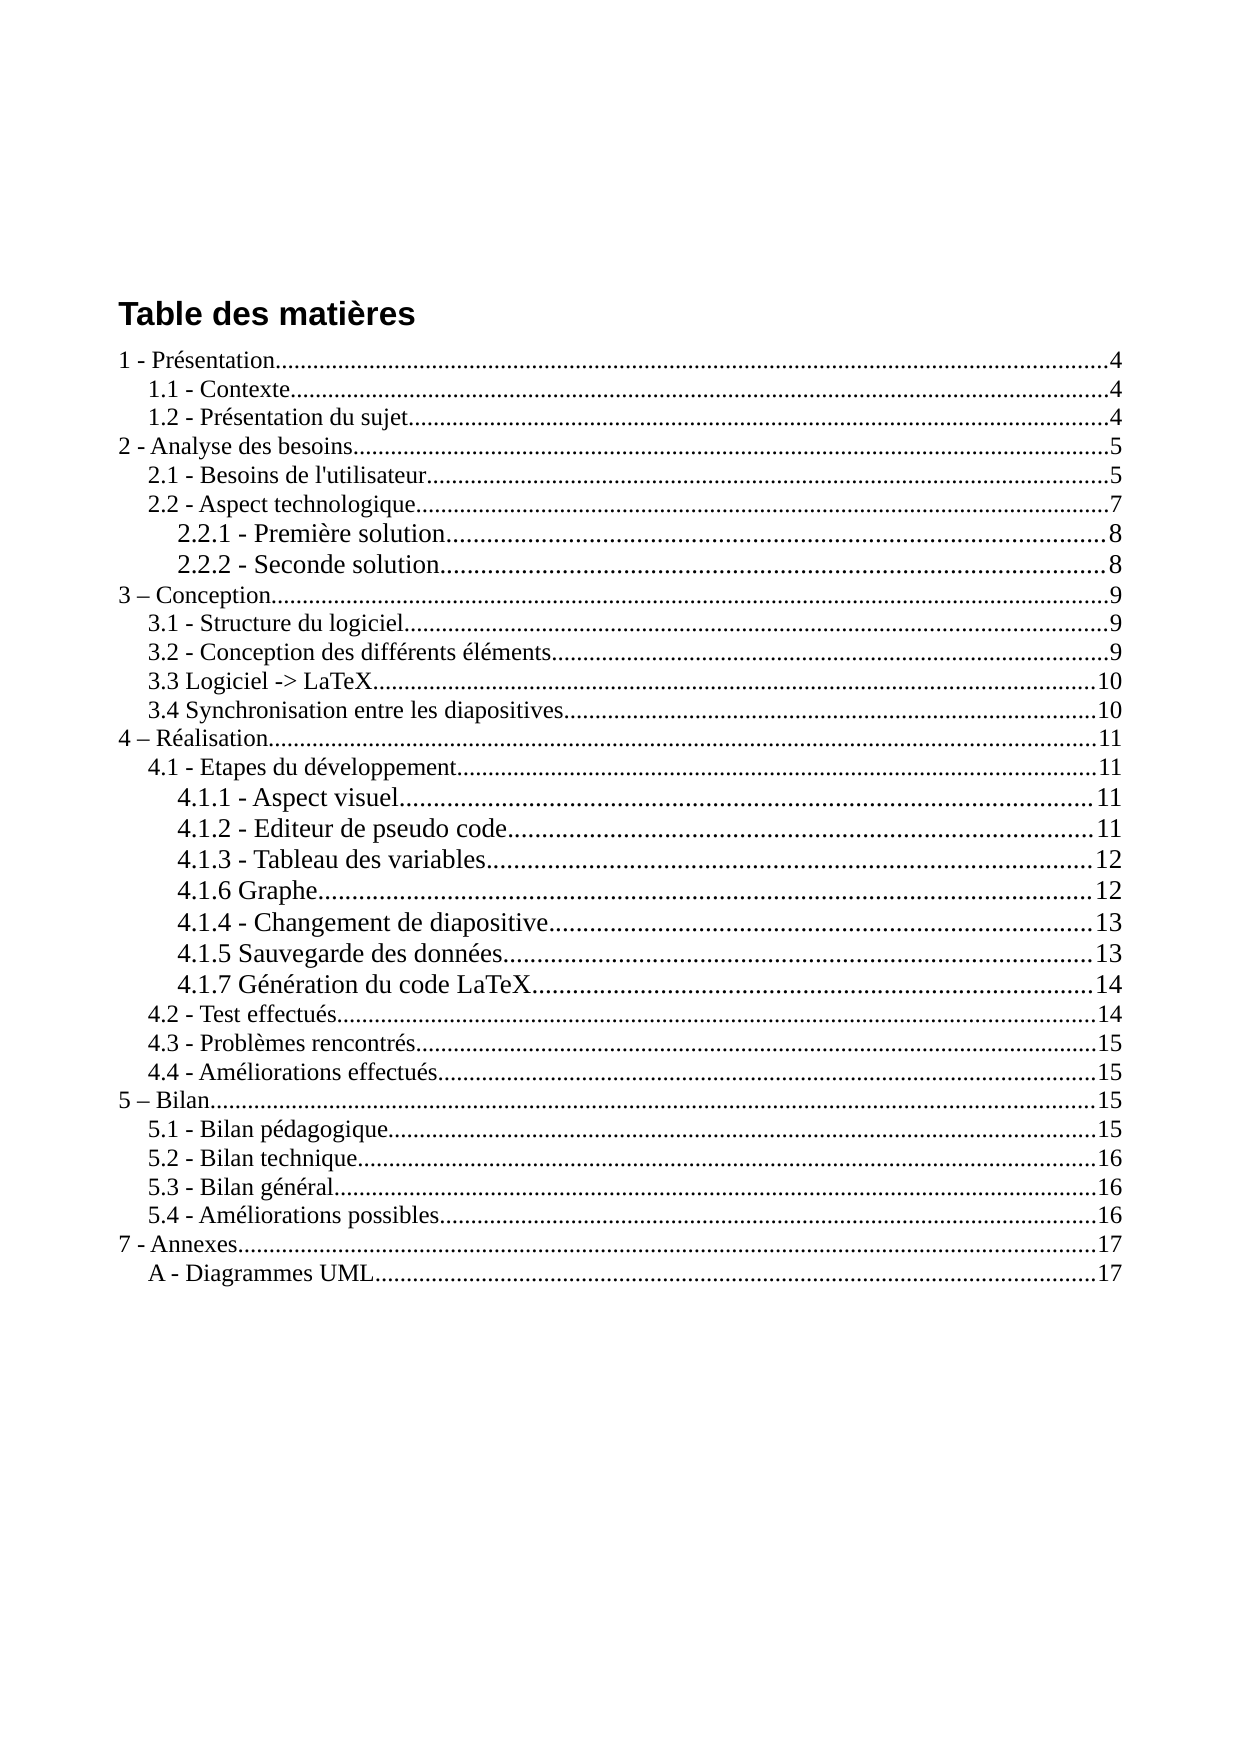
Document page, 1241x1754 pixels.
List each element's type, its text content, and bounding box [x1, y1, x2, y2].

text 4.1.7 Génération du code LaTeX 14 [177, 968, 1122, 999]
text 2.2.1 - Première solution 8 [177, 517, 1122, 549]
text 3.1 - Structure du logiciel 9 [148, 608, 1122, 637]
text 5.4 - Améliorations possibles 16 [148, 1200, 1122, 1229]
text 5 – Bilan 15 [118, 1085, 1122, 1114]
subtitle Table des matières [118, 294, 1122, 332]
text 4 – Réalisation 11 [118, 723, 1122, 752]
text 1.1 - Contexte 4 [148, 374, 1122, 402]
text 7 - Annexes 17 [118, 1229, 1122, 1258]
text 3 – Conception 9 [118, 580, 1122, 608]
text 4.4 - Améliorations effectués 15 [148, 1057, 1122, 1085]
text A - Diagrammes UML 17 [148, 1258, 1122, 1287]
text 5.1 - Bilan pédagogique 15 [148, 1114, 1122, 1143]
text 2 - Analyse des besoins 5 [118, 431, 1122, 460]
text 4.1.2 - Editeur de pseudo code 11 [177, 812, 1122, 843]
text 4.1.3 - Tableau des variables 12 [177, 843, 1122, 874]
text 2.2 - Aspect technologique 7 [148, 489, 1122, 517]
text 4.1.5 Sauvegarde des données 13 [177, 937, 1122, 968]
text 4.3 - Problèmes rencontrés 15 [148, 1028, 1122, 1057]
text 2.1 - Besoins de l'utilisateur 5 [148, 460, 1122, 489]
text 4.1.6 Graphe 12 [177, 874, 1122, 906]
text 1.2 - Présentation du sujet 4 [148, 402, 1122, 431]
text 4.1.4 - Changement de diapositive 13 [177, 906, 1122, 937]
text 1 - Présentation 4 [118, 345, 1122, 374]
text 2.2.2 - Seconde solution 8 [177, 549, 1122, 580]
text 4.1 - Etapes du développement 11 [148, 752, 1122, 781]
text 3.4 Synchronisation entre les diapositives 10 [148, 695, 1122, 723]
text 3.2 - Conception des différents éléments 9 [148, 637, 1122, 666]
text 4.1.1 - Aspect visuel 11 [177, 781, 1122, 812]
text 3.3 Logiciel -> LaTeX 10 [148, 666, 1122, 695]
text 5.2 - Bilan technique 16 [148, 1143, 1122, 1172]
text 4.2 - Test effectués 14 [148, 999, 1122, 1028]
text 5.3 - Bilan général 16 [148, 1172, 1122, 1200]
